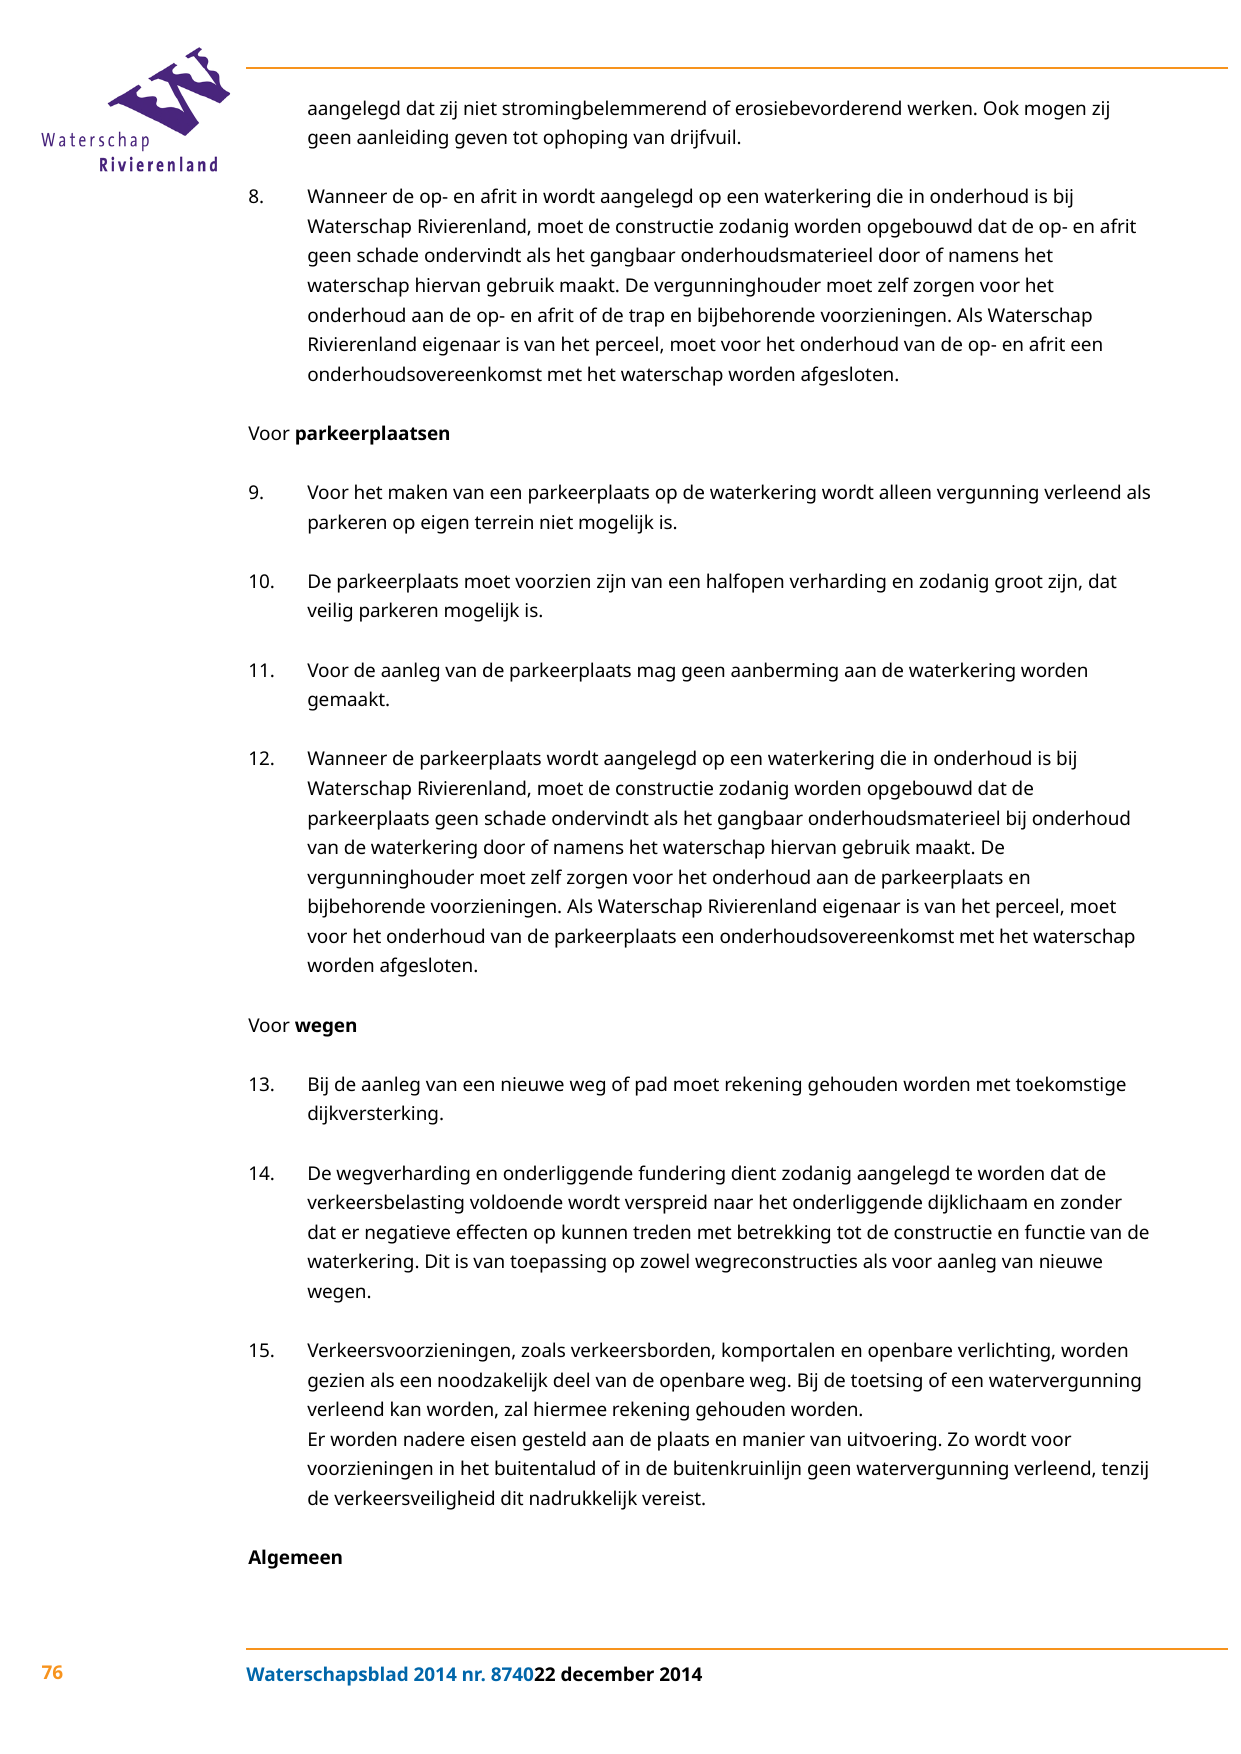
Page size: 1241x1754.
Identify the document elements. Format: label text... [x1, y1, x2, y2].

list Bij de aanleg van een nieuwe weg of pad moet rekening gehouden worden met toekomstige dijkversterking. [248, 1071, 1152, 1126]
list Verkeersvoorzieningen, zoals verkeersborden, komportalen en openbare verlichting, worden gezien als een noodzakelijk deel van de openbare weg. Bij de toetsing of een watervergunning verleend kan worden, zal hiermee rekening gehouden worden. [248, 1337, 1152, 1422]
list De wegverharding en onderliggende fundering dient zodanig aangelegd te worden dat de verkeersbelasting voldoende wordt verspreid naar het onderliggende dijklichaam en zonder dat er negatieve effecten op kunnen treden met betrekking tot de constructie en functie van de waterkering. Dit is van toepassing op zowel wegreconstructies als voor aanleg van nieuwe wegen. [248, 1160, 1152, 1304]
text Voor parkeerplaatsen [248, 420, 1152, 446]
text Voor wegen [248, 1012, 1152, 1038]
list Voor de aanleg van de parkeerplaats mag geen aanberming aan de waterkering worden gemaakt. [248, 657, 1152, 712]
list Voor het maken van een parkeerplaats op de waterkering wordt alleen vergunning verleend als parkeren op eigen terrein niet mogelijk is. [248, 479, 1152, 535]
text Algemeen [248, 1544, 1152, 1570]
list Er worden nadere eisen gesteld aan de plaats en manier van uitvoering. Zo wordt voor voorzieningen in het buitentalud of in de buitenkruinlijn geen watervergunning verleend, tenzij de verkeersveiligheid dit nadrukkelijk vereist. [248, 1426, 1152, 1511]
list Wanneer de op- en afrit in wordt aangelegd op een waterkering die in onderhoud is bij Waterschap Rivierenland, moet de constructie zodanig worden opgebouwd dat de op- en afrit geen schade ondervindt als het gangbaar onderhoudsmaterieel door of namens het waterschap hiervan gebruik maakt. De vergunninghouder moet zelf zorgen voor het onderhoud aan de op- en afrit of de trap en bijbehorende voorzieningen. Als Waterschap Rivierenland eigenaar is van het perceel, moet voor het onderhoud van de op- en afrit een onderhoudsovereenkomst met het waterschap worden afgesloten. [248, 183, 1152, 387]
list De parkeerplaats moet voorzien zijn van een halfopen verharding en zodanig groot zijn, dat veilig parkeren mogelijk is. [248, 568, 1152, 623]
list aangelegd dat zij niet stromingbelemmerend of erosiebevorderend werken. Ook mogen zij geen aanleiding geven tot ophoping van drijfvuil. [248, 95, 1152, 150]
picture [41, 47, 231, 172]
list Wanneer de parkeerplaats wordt aangelegd op een waterkering die in onderhoud is bij Waterschap Rivierenland, moet de constructie zodanig worden opgebouwd dat de parkeerplaats geen schade ondervindt als het gangbaar onderhoudsmaterieel bij onderhoud van de waterkering door of namens het waterschap hiervan gebruik maakt. De vergunninghouder moet zelf zorgen voor het onderhoud aan de parkeerplaats en bijbehorende voorzieningen. Als Waterschap Rivierenland eigenaar is van het perceel, moet voor het onderhoud van de parkeerplaats een onderhoudsovereenkomst met het waterschap worden afgesloten. [248, 746, 1152, 978]
